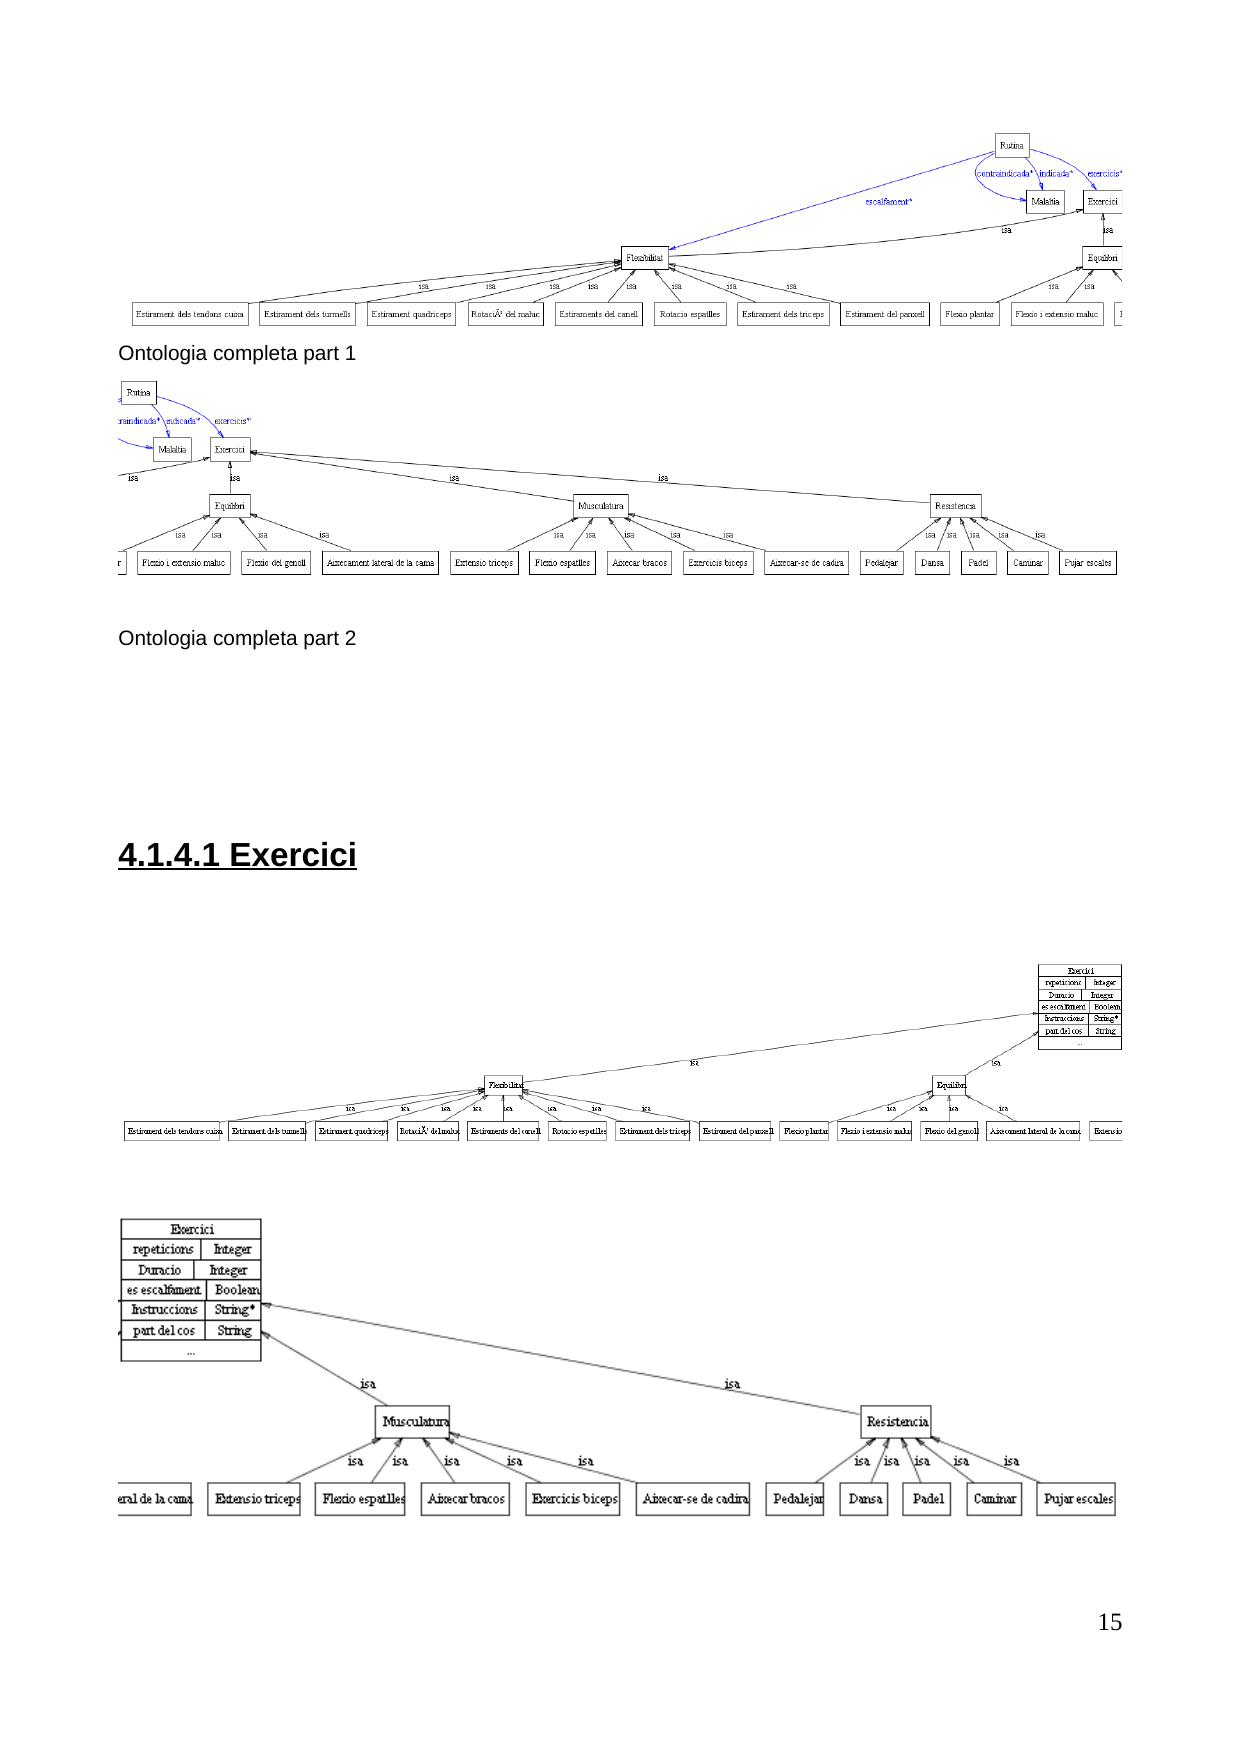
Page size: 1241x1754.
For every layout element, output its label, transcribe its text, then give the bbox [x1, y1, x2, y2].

text 4.1.4.1 Exercici [118, 835, 1122, 873]
text Ontologia completa part 2 [118, 626, 1122, 650]
picture [118, 950, 1123, 1141]
picture [118, 376, 1123, 579]
text Ontologia completa part 1 [118, 329, 1122, 364]
picture [118, 118, 1123, 329]
picture [118, 1217, 1123, 1526]
